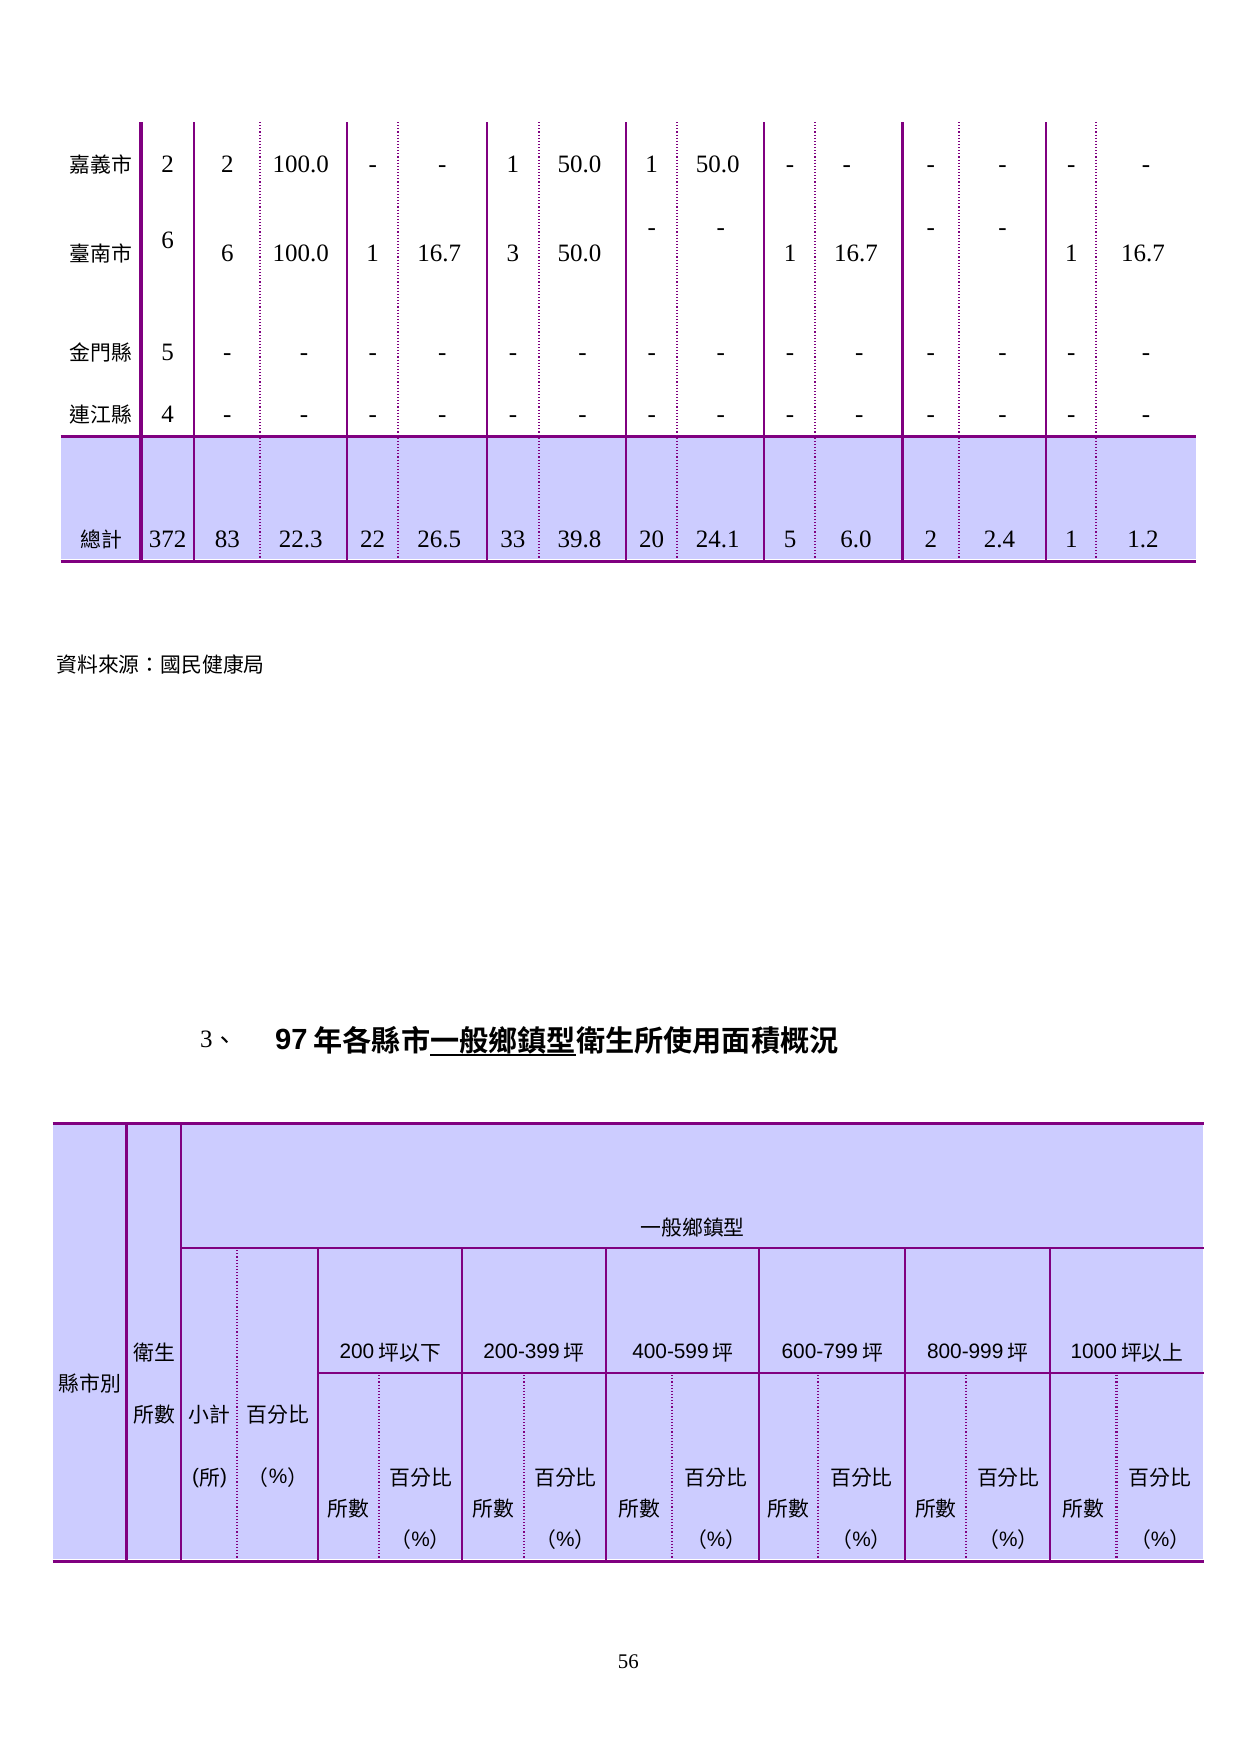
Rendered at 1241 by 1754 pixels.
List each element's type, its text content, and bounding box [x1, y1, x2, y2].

table_cell - [1047, 274, 1096, 372]
table_cell 20 [627, 438, 677, 559]
table_cell - [904, 122, 959, 184]
table_header 一般鄉鎮型 [182, 1125, 1203, 1247]
table_cell 22 [348, 438, 398, 559]
table_cell 16.7 [815, 185, 901, 273]
table_cell 5 [765, 438, 815, 559]
table_cell - [195, 372, 260, 434]
table_cell 5 [143, 274, 193, 372]
table_cell 200坪以下 [319, 1249, 461, 1372]
table_cell 372 [143, 438, 193, 559]
table_cell - [904, 372, 959, 434]
table_cell 100.0 [260, 122, 346, 184]
table_cell 百分比 （%） [966, 1374, 1049, 1559]
table_cell 2 [904, 438, 959, 559]
table_cell 6 [195, 185, 260, 273]
table_cell 6.0 [815, 438, 901, 559]
table_cell 16.7 [1096, 185, 1196, 273]
table_cell 百分比 （%） [672, 1374, 758, 1559]
table_cell - [488, 274, 539, 372]
table_cell - [1096, 274, 1196, 372]
table_header 縣市別 [53, 1125, 125, 1559]
table_cell 6 [143, 185, 193, 273]
table_cell 33 [488, 438, 539, 559]
table_cell 83 [195, 438, 260, 559]
table_cell 所數 [760, 1374, 818, 1559]
table_cell 百分比 （%） [379, 1374, 461, 1559]
table_cell 50.0 [677, 122, 763, 184]
table_cell 4 [143, 372, 193, 434]
table_cell - [1096, 372, 1196, 434]
table_cell 16.7 [398, 185, 486, 273]
table_cell - [348, 274, 398, 372]
table_cell 所數 [607, 1374, 672, 1559]
table_cell 1 [488, 122, 539, 184]
table_cell 1 [1047, 438, 1096, 559]
table_cell 600-799坪 [760, 1249, 904, 1372]
table_cell 1 [627, 122, 677, 184]
table_cell 2 [143, 122, 193, 184]
table_cell 小計 (所) [182, 1249, 237, 1559]
table_cell 嘉義市 [61, 122, 139, 184]
table_cell 1 [765, 185, 815, 273]
table_cell 50.0 [539, 122, 625, 184]
table_cell - [398, 122, 486, 184]
table_cell - [260, 372, 346, 434]
table_cell - [904, 185, 959, 273]
table_cell - [260, 274, 346, 372]
table_cell 800-999坪 [906, 1249, 1049, 1372]
table_cell 1.2 [1096, 438, 1196, 559]
table_cell - [348, 122, 398, 184]
table_cell 200-399坪 [463, 1249, 605, 1372]
table_cell 百分比 （%） [524, 1374, 605, 1559]
table_cell - [627, 185, 677, 273]
table_cell 2.4 [959, 438, 1045, 559]
table_cell - [815, 274, 901, 372]
table_cell - [815, 122, 901, 184]
table_cell - [677, 372, 763, 434]
table_cell 所數 [463, 1374, 524, 1559]
table_cell 1000坪以上 [1051, 1249, 1203, 1372]
table_cell - [398, 274, 486, 372]
table_header 衛生所數 [128, 1125, 180, 1559]
table_cell 50.0 [539, 185, 625, 273]
table_cell 3 [488, 185, 539, 273]
table_cell 百分比 （%） [237, 1249, 317, 1559]
table_cell - [677, 274, 763, 372]
table_cell 連江縣 [61, 372, 139, 434]
table_cell - [627, 274, 677, 372]
table_cell 26.5 [398, 438, 486, 559]
table_cell 百分比 （%） [818, 1374, 904, 1559]
text 資料來源：國民健康局 [56, 622, 1106, 684]
table_cell - [539, 372, 625, 434]
table_cell - [765, 372, 815, 434]
table_cell - [765, 274, 815, 372]
table_cell - [627, 372, 677, 434]
table_cell - [677, 185, 763, 273]
table_cell 百分比 （%） [1116, 1374, 1203, 1559]
table_cell - [904, 274, 959, 372]
table_cell - [959, 185, 1045, 273]
table_cell 所數 [1051, 1374, 1116, 1559]
table_cell 22.3 [260, 438, 346, 559]
table_cell 2 [195, 122, 260, 184]
table_cell 金門縣 [61, 274, 139, 372]
table_cell - [1096, 122, 1196, 184]
table_cell 所數 [906, 1374, 966, 1559]
table_cell 24.1 [677, 438, 763, 559]
table_cell 39.8 [539, 438, 625, 559]
table_cell - [539, 274, 625, 372]
table_cell - [959, 274, 1045, 372]
table_cell 臺南市 [61, 185, 139, 273]
table_cell 1 [1047, 185, 1096, 273]
table_cell - [488, 372, 539, 434]
table_cell - [398, 372, 486, 434]
table_cell - [1047, 122, 1096, 184]
table_cell - [765, 122, 815, 184]
list 97年各縣市一般鄉鎮型衛生所使用面積概況 [200, 997, 1106, 1059]
table_cell 1 [348, 185, 398, 273]
table_cell 100.0 [260, 185, 346, 273]
table_cell - [959, 372, 1045, 434]
table_cell - [815, 372, 901, 434]
table_cell 所數 [319, 1374, 379, 1559]
table_cell - [1047, 372, 1096, 434]
table_cell - [348, 372, 398, 434]
table_cell - [959, 122, 1045, 184]
table_cell 400-599坪 [607, 1249, 758, 1372]
table_cell 總計 [61, 438, 139, 559]
table_cell - [195, 274, 260, 372]
